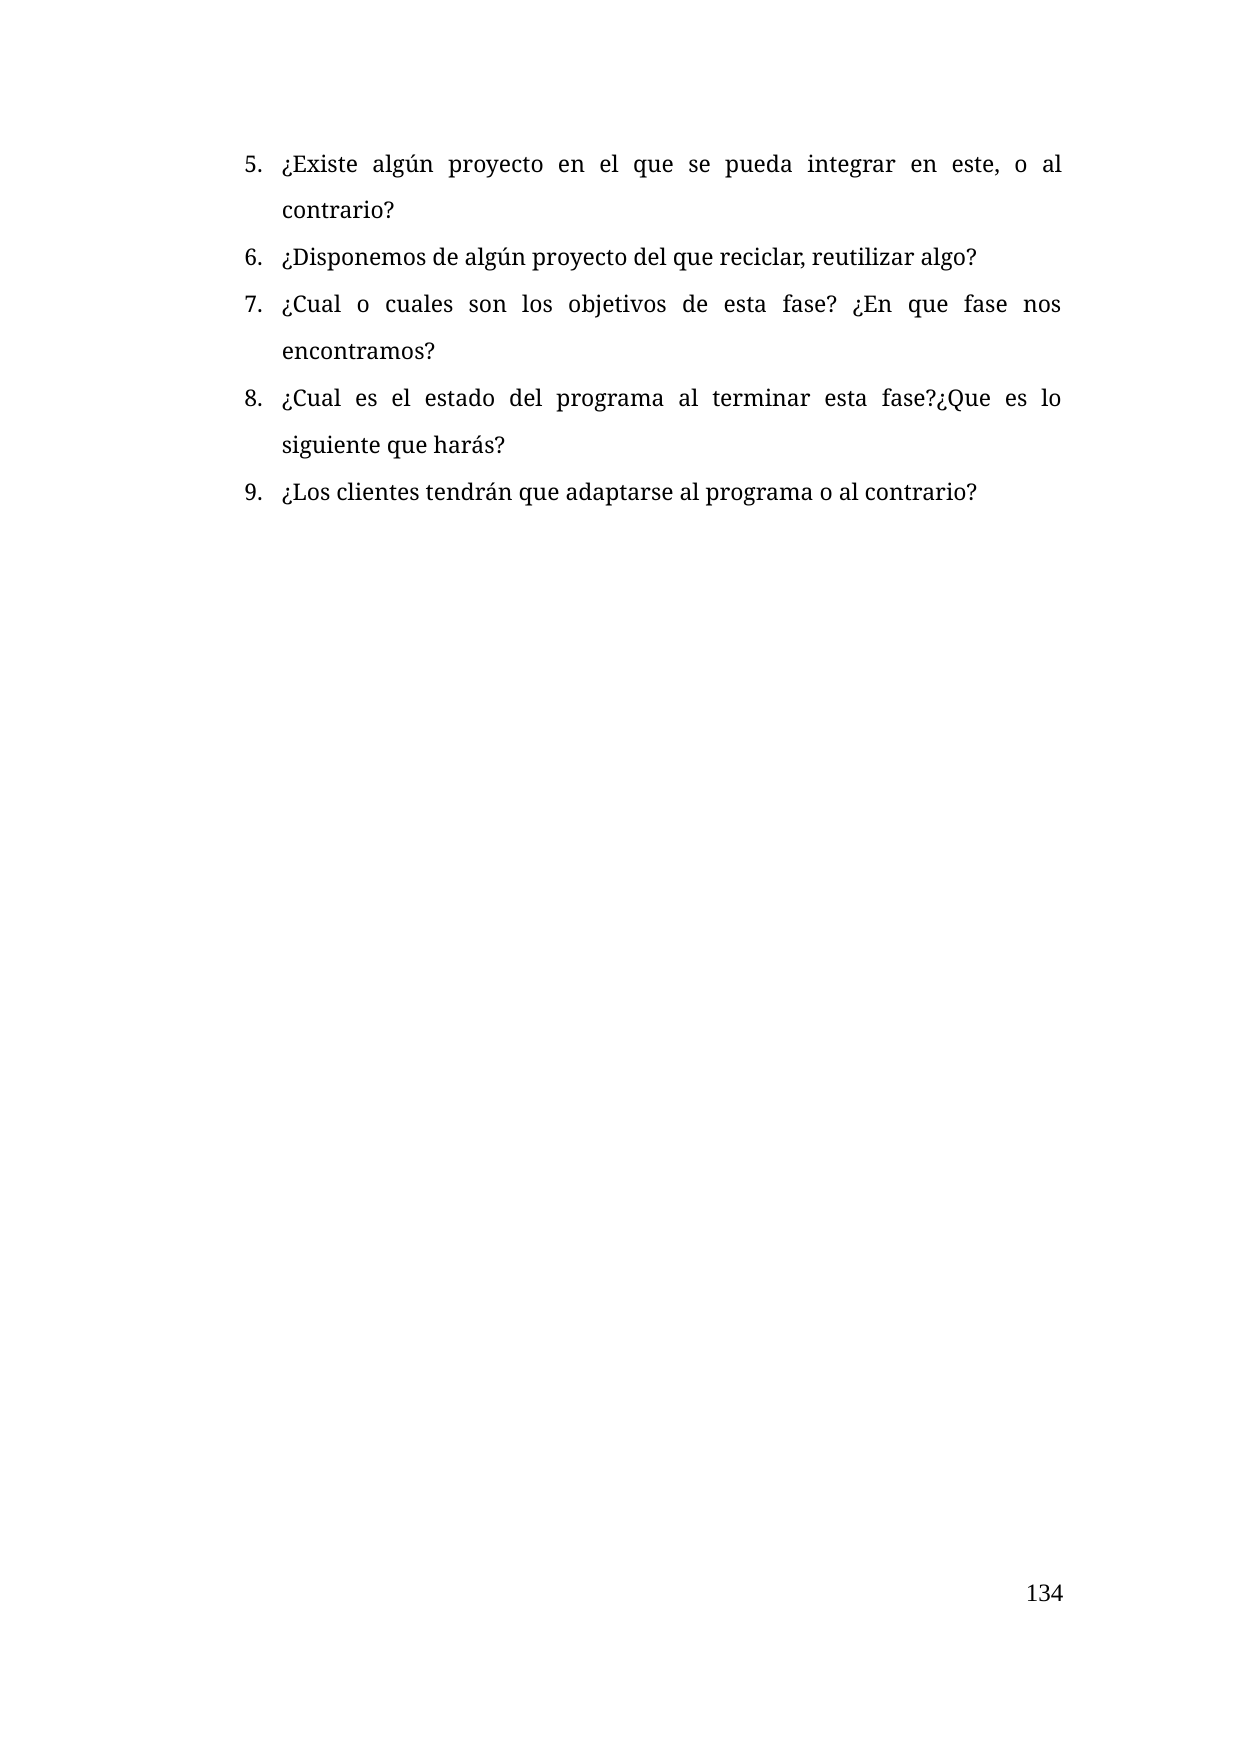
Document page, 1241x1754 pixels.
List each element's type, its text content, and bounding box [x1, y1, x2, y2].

list ¿Cual o cuales son los objetivos de esta fase? ¿En que fase nos encontramos? [244, 288, 1063, 366]
list ¿Disponemos de algún proyecto del que reciclar, reutilizar algo? [244, 241, 1063, 273]
list ¿Cual es el estado del programa al terminar esta fase?¿Que es lo siguiente que harás? [244, 382, 1063, 460]
list ¿Existe algún proyecto en el que se pueda integrar en este, o al contrario? [244, 148, 1063, 226]
list ¿Los clientes tendrán que adaptarse al programa o al contrario? [244, 476, 1063, 507]
